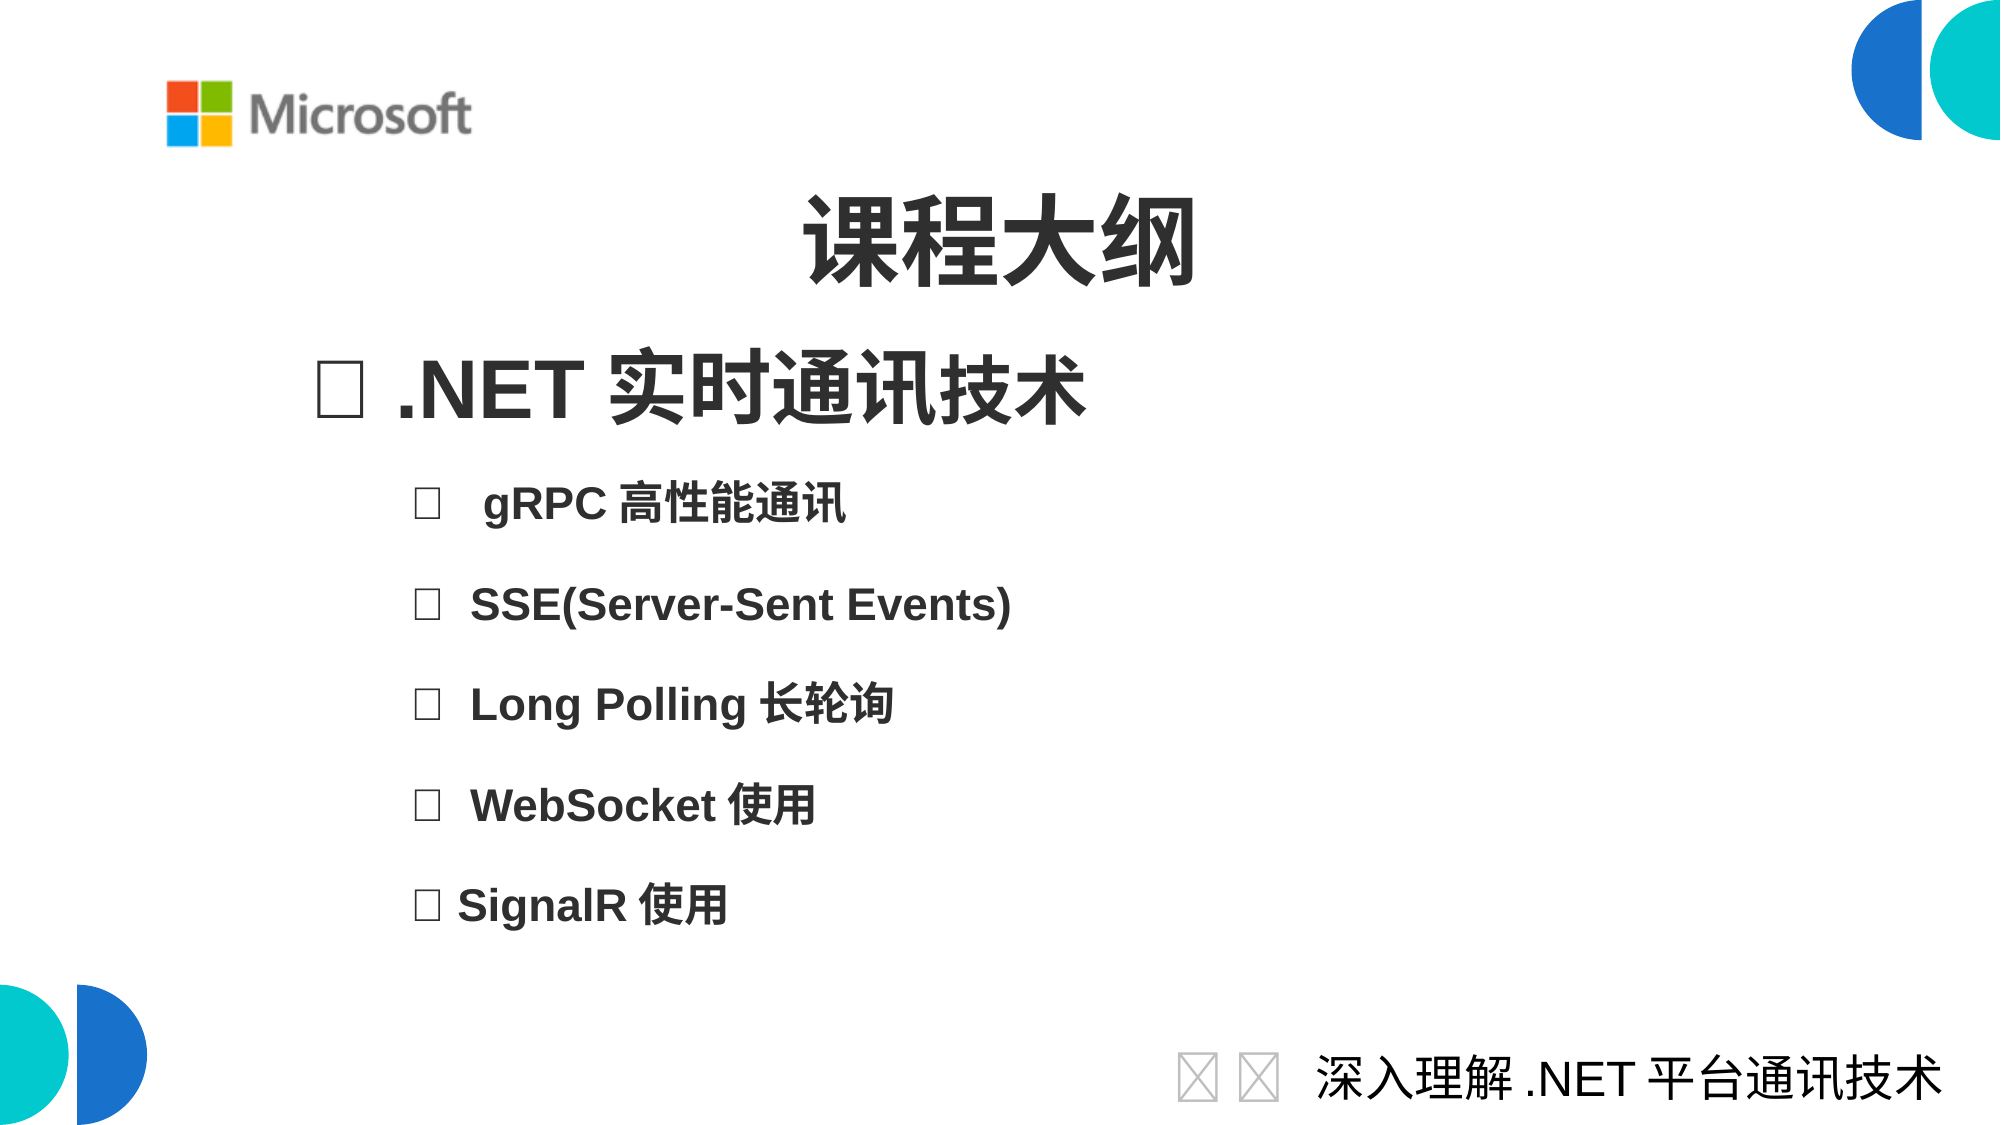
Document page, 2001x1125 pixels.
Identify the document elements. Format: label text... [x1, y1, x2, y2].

text_box ✅ .NET实时通讯技术 [295, 277, 1802, 461]
picture [85, 41, 552, 189]
subtitle 🚀 🚀 深入理解.NET平台通讯技术 [1173, 1046, 1952, 1107]
text_box 🚀 gRPC高性能通讯 🚀 SSE(Server-Sent Events) 🚀 Long Polling长轮询 🚀 WebSocket使用 🚀 SignalR使用 [395, 466, 1725, 650]
title 课程大纲 [138, 145, 1862, 332]
